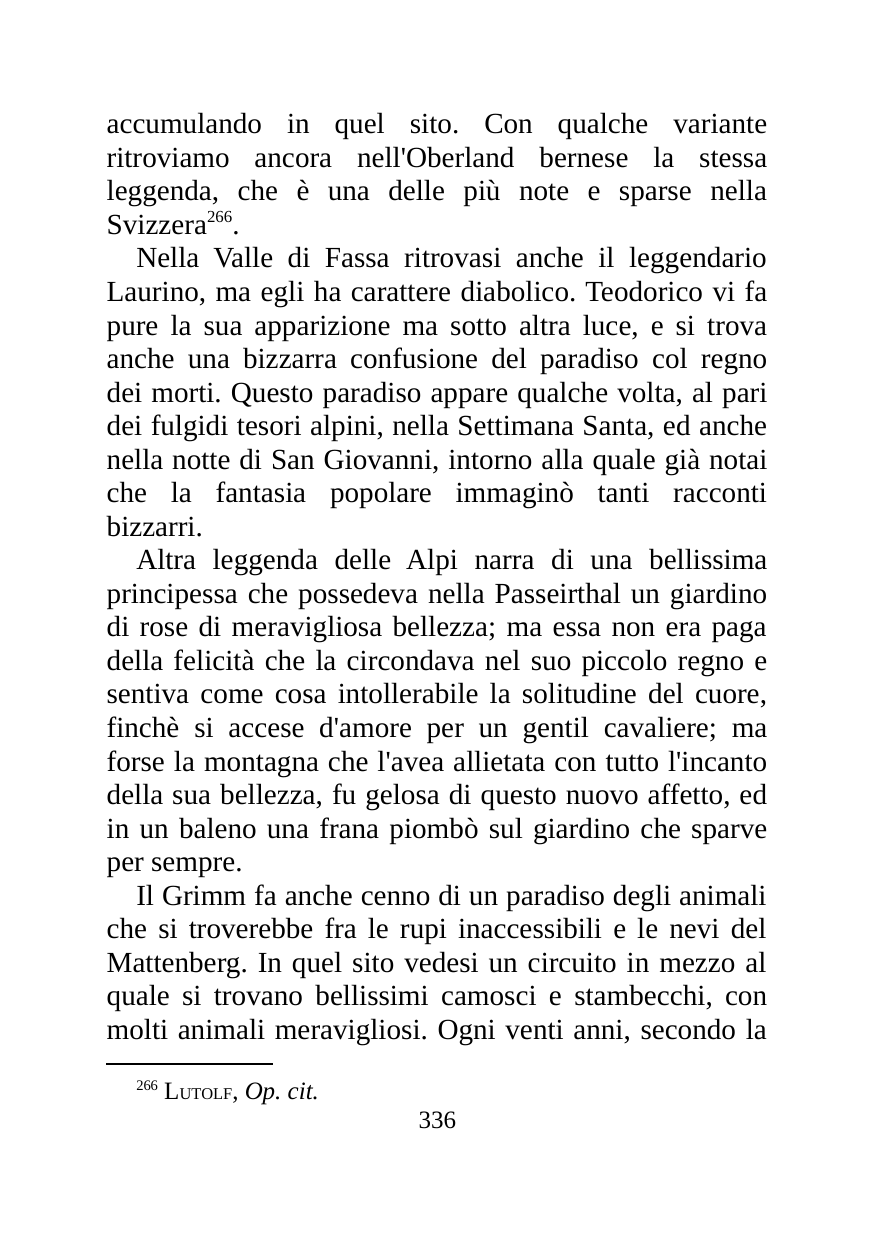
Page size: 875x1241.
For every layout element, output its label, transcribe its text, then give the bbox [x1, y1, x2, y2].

text accumulando in quel sito. Con qualche variante ritroviamo ancora nell'Oberland bernese la stessa leggenda, che è una delle più note e sparse nella Svizzera. [106, 106, 768, 241]
text Altra leggenda delle Alpi narra di una bellissima principessa che possedeva nella Passeirthal un giardino di rose di meravigliosa bellezza; ma essa non era paga della felicità che la circondava nel suo piccolo regno e sentiva come cosa intollerabile la solitudine del cuore, finchè si accese d'amore per un gentil cavaliere; ma forse la montagna che l'avea allietata con tutto l'incanto della sua bellezza, fu gelosa di questo nuovo affetto, ed in un baleno una frana piombò sul giardino che sparve per sempre. [106, 542, 768, 878]
text Nella Valle di Fassa ritrovasi anche il leggendario Laurino, ma egli ha carattere diabolico. Teodorico vi fa pure la sua apparizione ma sotto altra luce, e si trova anche una bizzarra confusione del paradiso col regno dei morti. Questo paradiso appare qualche volta, al pari dei fulgidi tesori alpini, nella Settimana Santa, ed anche nella notte di San Giovanni, intorno alla quale già notai che la fantasia popolare immaginò tanti racconti bizzarri. [106, 241, 768, 542]
text Il Grimm fa anche cenno di un paradiso degli animali che si troverebbe fra le rupi inaccessibili e le nevi del Mattenberg. In quel sito vedesi un circuito in mezzo al quale si trovano bellissimi camosci e stambecchi, con molti animali meravigliosi. Ogni venti anni, secondo la [106, 878, 768, 1046]
text Lutolf, Op. cit. [106, 1076, 768, 1105]
